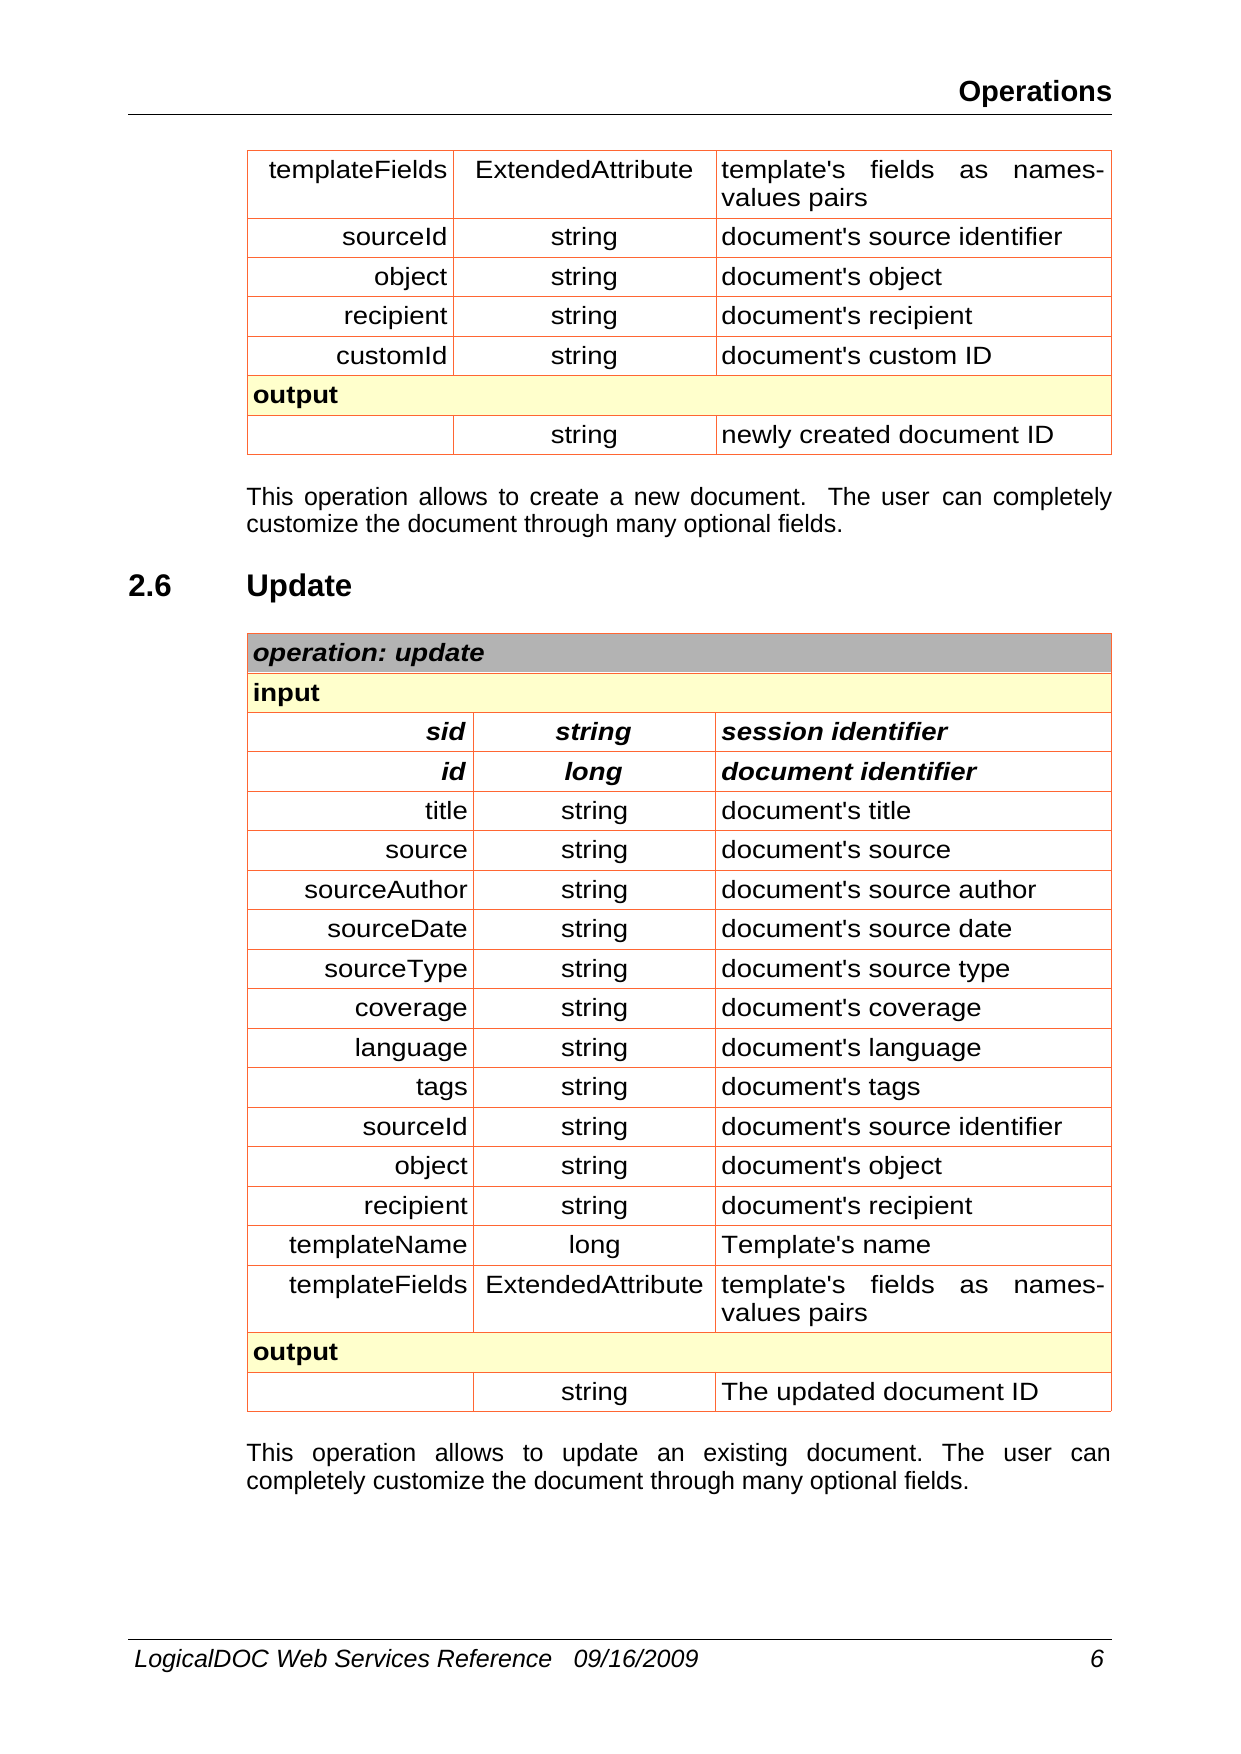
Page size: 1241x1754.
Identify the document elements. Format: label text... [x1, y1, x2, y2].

table_cell long [474, 1226, 715, 1265]
table_cell document's object [717, 258, 1111, 296]
table_cell string [474, 1068, 715, 1107]
table_cell string [474, 950, 715, 988]
table_cell output [248, 1333, 1111, 1372]
table_cell coverage [248, 989, 473, 1028]
table_cell sourceId [248, 1108, 473, 1146]
table_cell string [474, 713, 715, 751]
table_cell id [248, 752, 473, 791]
table_cell document's source date [716, 910, 1111, 949]
table_cell string [474, 831, 715, 870]
table_cell string [474, 1029, 715, 1067]
table_cell newly created document ID [717, 416, 1111, 454]
table_cell string [474, 1187, 715, 1225]
table_cell [248, 1373, 473, 1411]
table_cell string [474, 871, 715, 909]
table_header operation: update [248, 634, 1111, 672]
table_cell document's coverage [716, 989, 1111, 1028]
table_cell customId [248, 337, 453, 375]
table_cell document's custom ID [717, 337, 1111, 375]
table_cell templateFields [248, 151, 453, 217]
table_cell sourceId [248, 219, 453, 257]
table_cell The updated document ID [716, 1373, 1111, 1411]
table_cell language [248, 1029, 473, 1067]
table_cell string [454, 219, 716, 257]
table_cell document's language [716, 1029, 1111, 1067]
table_cell templateFields [248, 1266, 473, 1332]
table_cell document's source identifier [716, 1108, 1111, 1146]
table_cell document's recipient [717, 297, 1111, 336]
table_cell string [474, 989, 715, 1028]
table_cell tags [248, 1068, 473, 1107]
table_cell document's source [716, 831, 1111, 870]
table_cell object [248, 1147, 473, 1186]
table_cell string [454, 258, 716, 296]
table_cell input [248, 674, 1111, 712]
table_cell document's tags [716, 1068, 1111, 1107]
table_cell string [454, 337, 716, 375]
table_cell template's fields as names-values pairs [717, 151, 1111, 217]
table_cell string [474, 910, 715, 949]
table_cell output [248, 376, 1111, 415]
table_cell ExtendedAttribute [454, 151, 716, 217]
table_cell Template's name [716, 1226, 1111, 1265]
table_cell string [474, 1373, 715, 1411]
table_cell source [248, 831, 473, 870]
table_cell string [474, 1147, 715, 1186]
table_cell document's source author [716, 871, 1111, 909]
table_cell title [248, 792, 473, 830]
table_cell sid [248, 713, 473, 751]
table_cell ExtendedAttribute [474, 1266, 715, 1332]
table_cell document's source type [716, 950, 1111, 988]
text This operation allows to create a new document. The user can completely customize the document through many optional fields. [246, 482, 1112, 538]
subtitle Update [128, 568, 1112, 603]
table_cell string [474, 1108, 715, 1146]
table_cell template's fields as names-values pairs [716, 1266, 1111, 1332]
table_cell document's recipient [716, 1187, 1111, 1225]
table_cell document's title [716, 792, 1111, 830]
text This operation allows to update an existing document. The user can completely customize the document through many optional fields. [246, 1439, 1112, 1495]
table_cell session identifier [716, 713, 1111, 751]
table_cell recipient [248, 1187, 473, 1225]
table_cell sourceDate [248, 910, 473, 949]
table_cell recipient [248, 297, 453, 336]
table_cell string [454, 297, 716, 336]
table_cell sourceAuthor [248, 871, 473, 909]
table_cell document's object [716, 1147, 1111, 1186]
table_cell [248, 416, 453, 454]
table_cell templateName [248, 1226, 473, 1265]
table_cell long [474, 752, 715, 791]
table_cell string [474, 792, 715, 830]
table_cell document's source identifier [717, 219, 1111, 257]
table_cell object [248, 258, 453, 296]
table_cell document identifier [716, 752, 1111, 791]
table_cell sourceType [248, 950, 473, 988]
table_cell string [454, 416, 716, 454]
